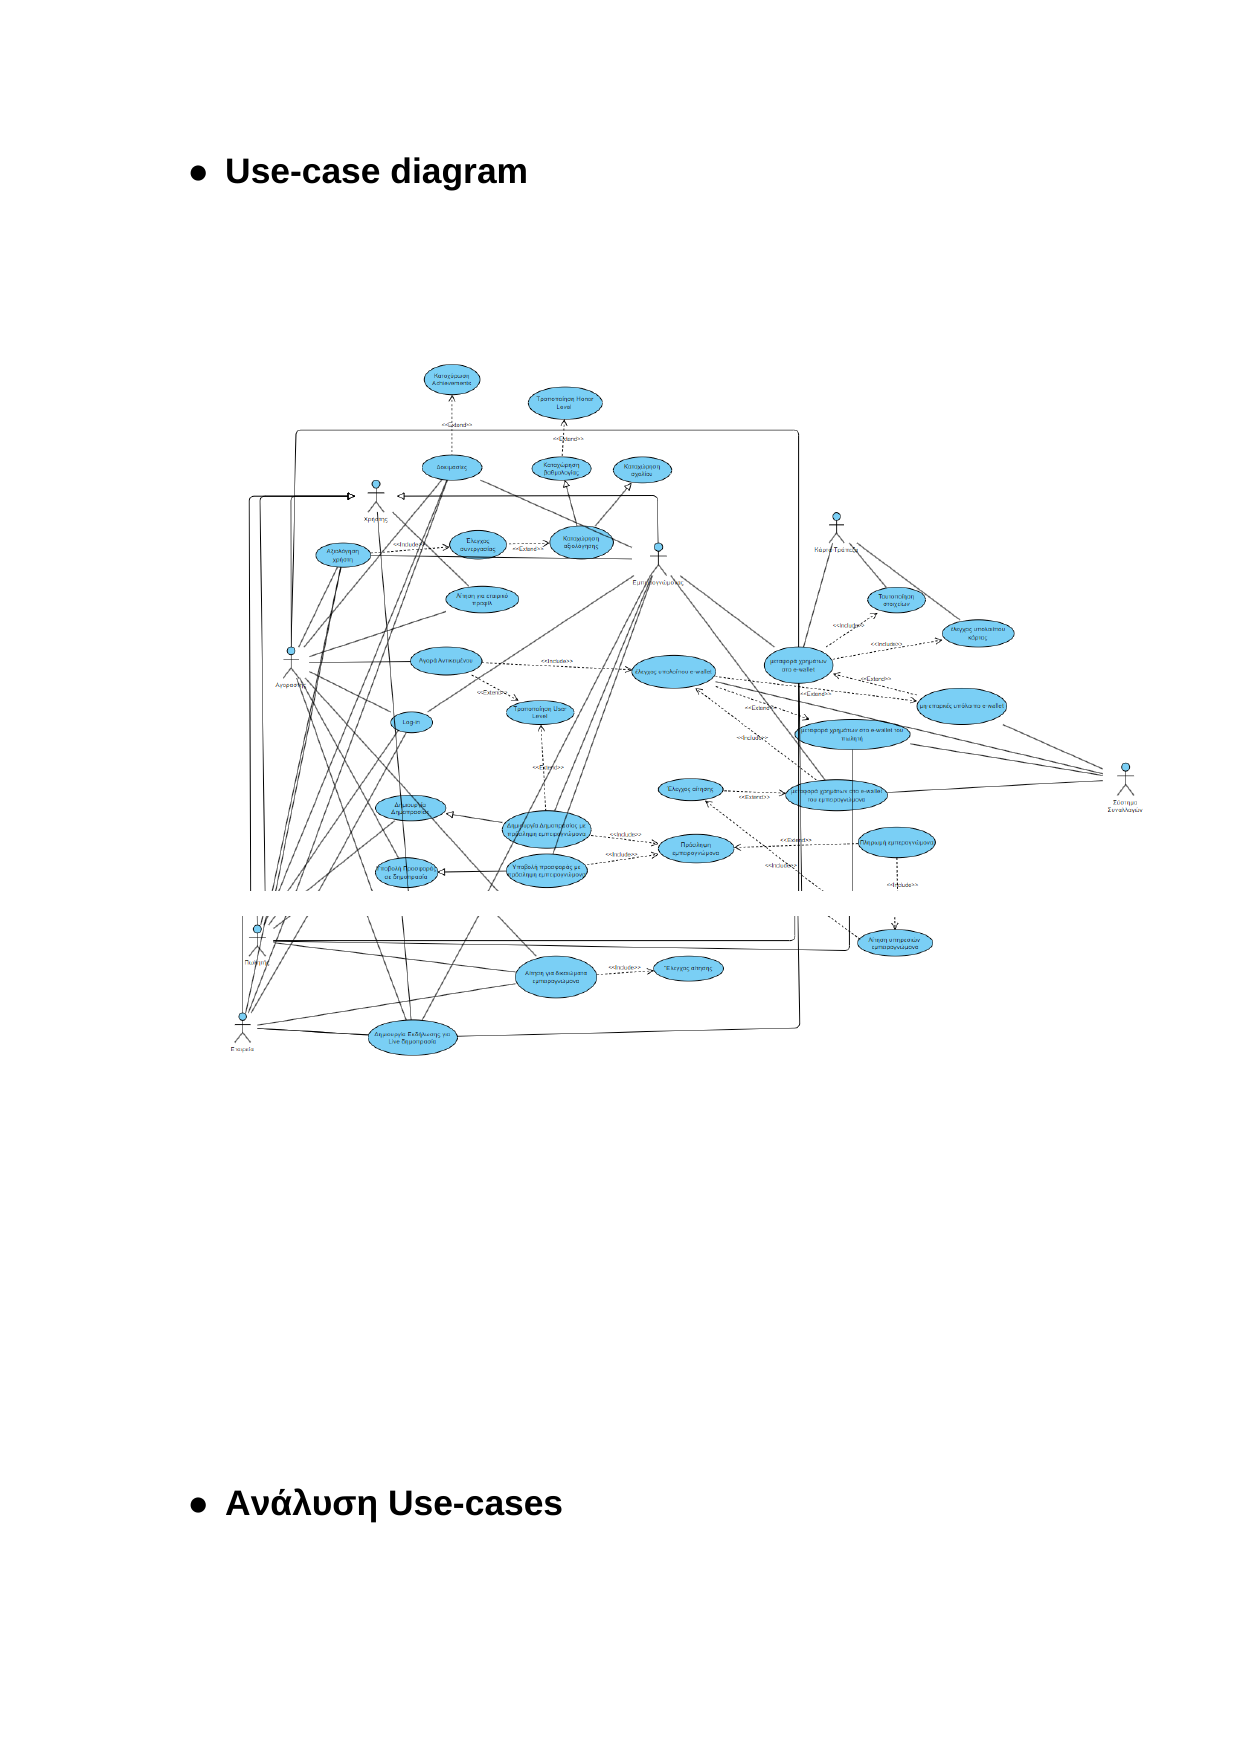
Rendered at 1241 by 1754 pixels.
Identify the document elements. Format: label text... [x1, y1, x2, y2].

list Use-case diagram [187, 150, 1090, 191]
picture [225, 916, 1206, 1063]
picture [225, 347, 1166, 891]
list Ανάλυση Use-cases [187, 1482, 1090, 1523]
